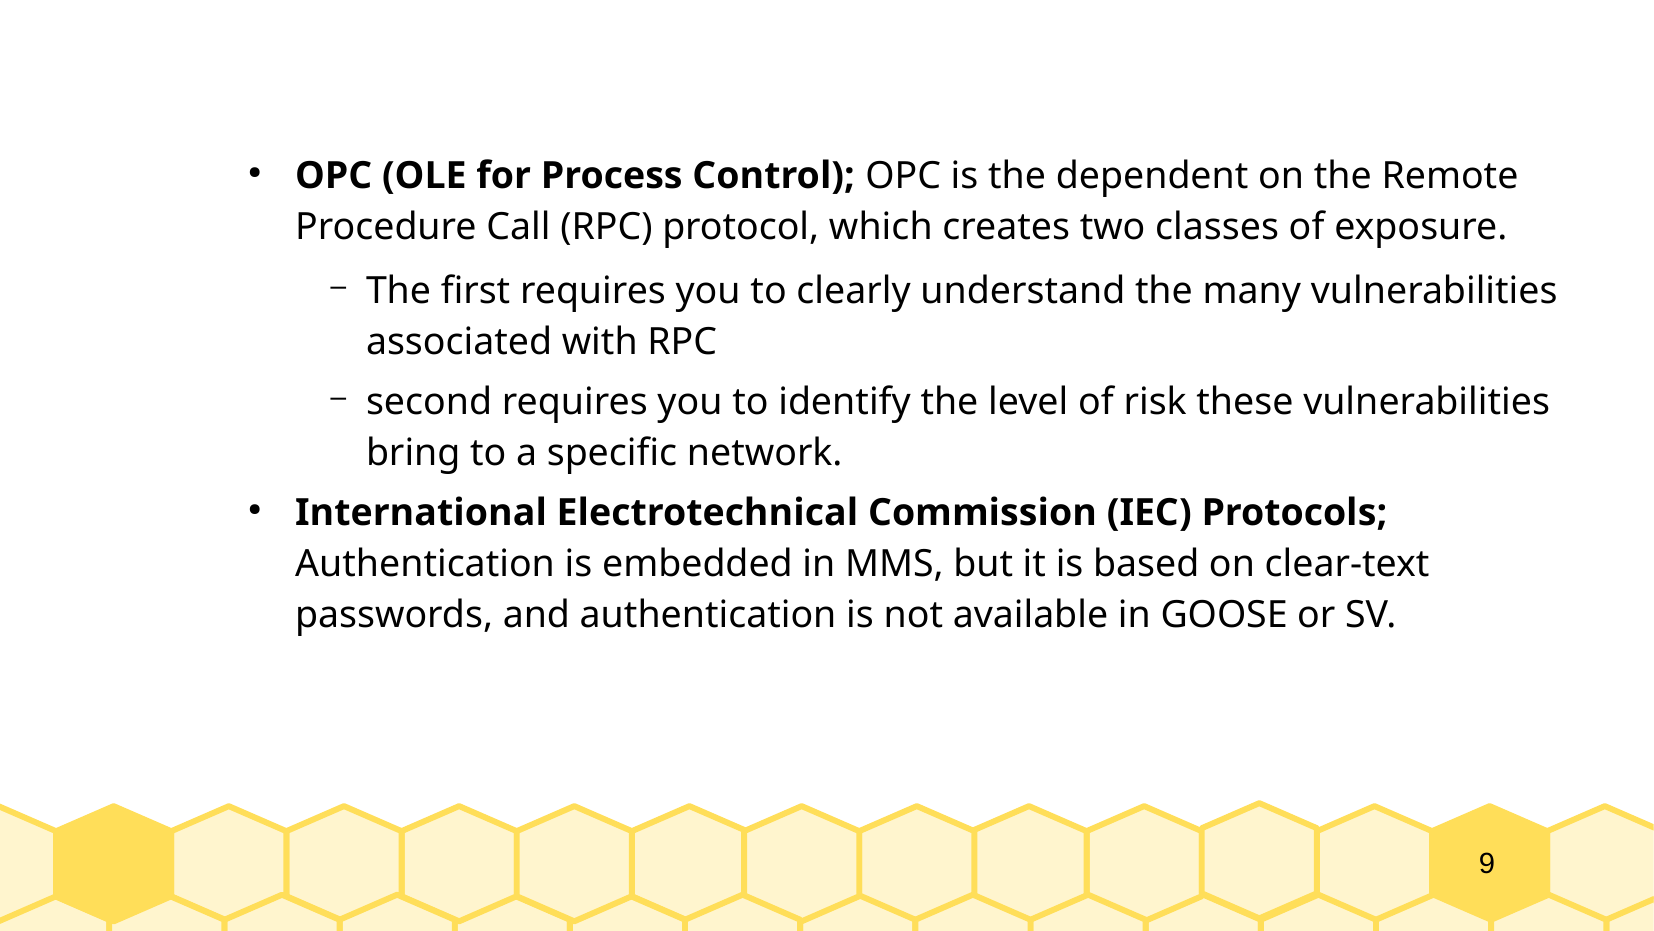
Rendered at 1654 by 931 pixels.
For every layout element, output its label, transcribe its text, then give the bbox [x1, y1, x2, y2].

list OPC (OLE for Process Control); OPC is the dependent on the Remote Procedure Call (RPC) protocol, which creates two classes of exposure. The first requires you to clearly understand the many vulnerabilities associated with RPC second requires you to identify the level of risk these vulnerabilities bring to a specific network. International Electrotechnical Commission (IEC) Protocols; Authentication is embedded in MMS, but it is based on clear-text passwords, and authentication is not available in GOOSE or SV. [82, 75, 1571, 758]
